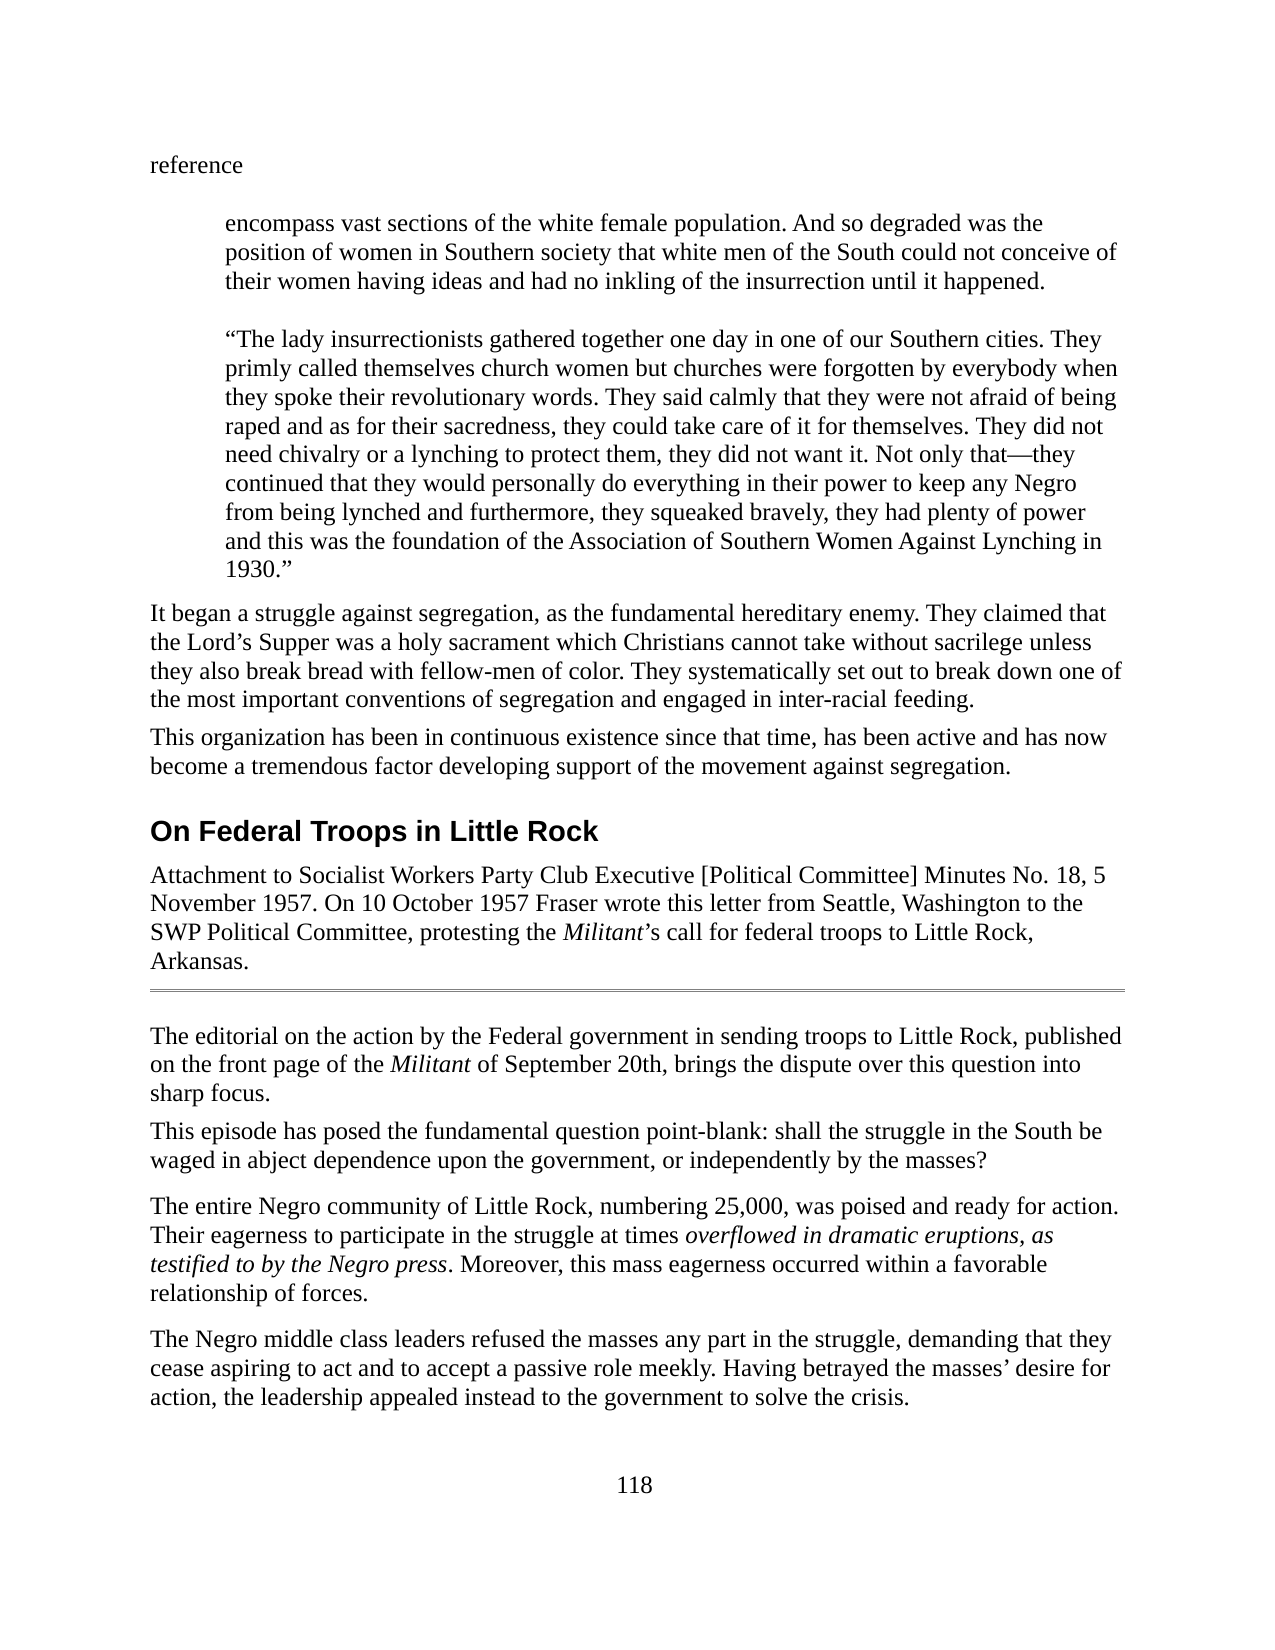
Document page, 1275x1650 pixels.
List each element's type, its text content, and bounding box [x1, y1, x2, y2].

text The Negro middle class leaders refused the masses any part in the struggle, demanding that they cease aspiring to act and to accept a passive role meekly. Having betrayed the masses’ desire for action, the leadership appealed instead to the government to solve the crisis. [150, 1324, 1125, 1411]
text encompass vast sections of the white female population. And so degraded was the position of women in Southern society that white men of the South could not conceive of their women having ideas and had no inkling of the insurrection until it happened. [225, 208, 1125, 294]
text The entire Negro community of Little Rock, numbering 25,000, was poised and ready for action. Their eagerness to participate in the struggle at times overflowed in dramatic eruptions, as testified to by the Negro press. Moreover, this mass eagerness occurred within a favorable relationship of forces. [150, 1191, 1125, 1306]
text This episode has posed the fundamental question point-blank: shall the struggle in the South be waged in abject dependence upon the government, or independently by the masses? [150, 1116, 1125, 1173]
text It began a struggle against segregation, as the fundamental hereditary enemy. They claimed that the Lord’s Supper was a holy sacrament which Christians cannot take without sacrilege unless they also break bread with fellow-men of color. They systematically set out to break down one of the most important conventions of segregation and engaged in inter-racial feeding. [150, 598, 1125, 713]
text “The lady insurrectionists gathered together one day in one of our Southern cities. They primly called themselves church women but churches were forgotten by everybody when they spoke their revolutionary words. They said calmly that they were not afraid of being raped and as for their sacredness, they could take care of it for themselves. They did not need chivalry or a lynching to protect them, they did not want it. Not only that—they continued that they would personally do everything in their power to keep any Negro from being lynched and furthermore, they squeaked bravely, they had plenty of power and this was the foundation of the Association of Southern Women Against Lynching in 1930.” [225, 324, 1125, 583]
text This organization has been in continuous existence since that time, has been active and has now become a tremendous factor developing support of the movement against segregation. [150, 722, 1125, 780]
text Attachment to Socialist Workers Party Club Executive [Political Committee] Minutes No. 18, 5 November 1957. On 10 October 1957 Fraser wrote this letter from Seattle, Washington to the SWP Political Committee, protesting the Militant’s call for federal troops to Little Rock, Arkansas. [150, 860, 1125, 975]
subtitle On Federal Troops in Little Rock [150, 814, 1125, 847]
text The editorial on the action by the Federal government in sending troops to Little Rock, published on the front page of the Militant of September 20th, brings the dispute over this question into sharp focus. [150, 1021, 1125, 1107]
